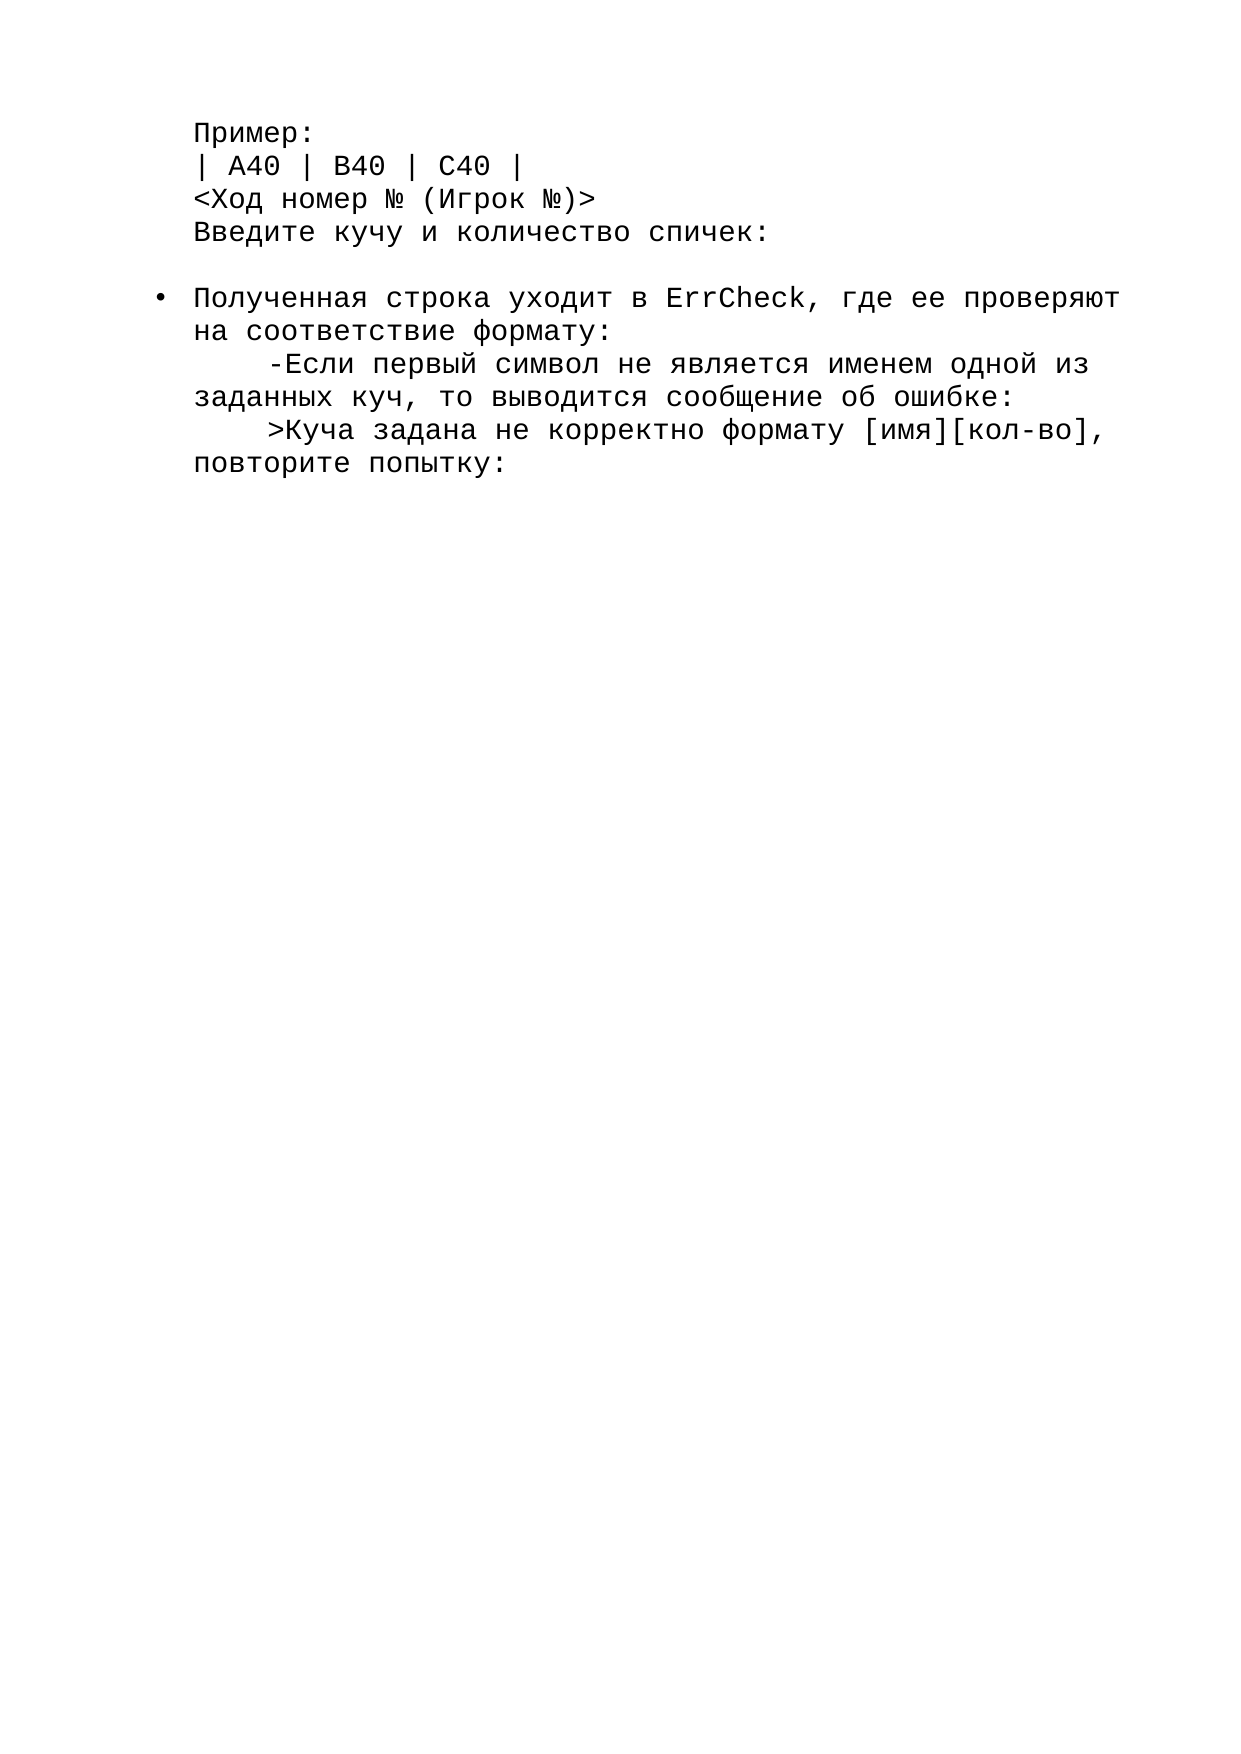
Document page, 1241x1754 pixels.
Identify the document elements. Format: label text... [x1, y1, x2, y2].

list Пример: | A40 | B40 | C40 | <Ход номер № (Игрок №)> Введите кучу и количество спичек: [156, 118, 1122, 283]
list Полученная строка уходит в ErrCheck, где ее проверяют на соответствие формату: -Если первый символ не является именем одной из заданных куч, то выводится сообщение об ошибке: >Куча задана не корректно формату [имя][кол-во], повторите попытку: [156, 283, 1122, 481]
